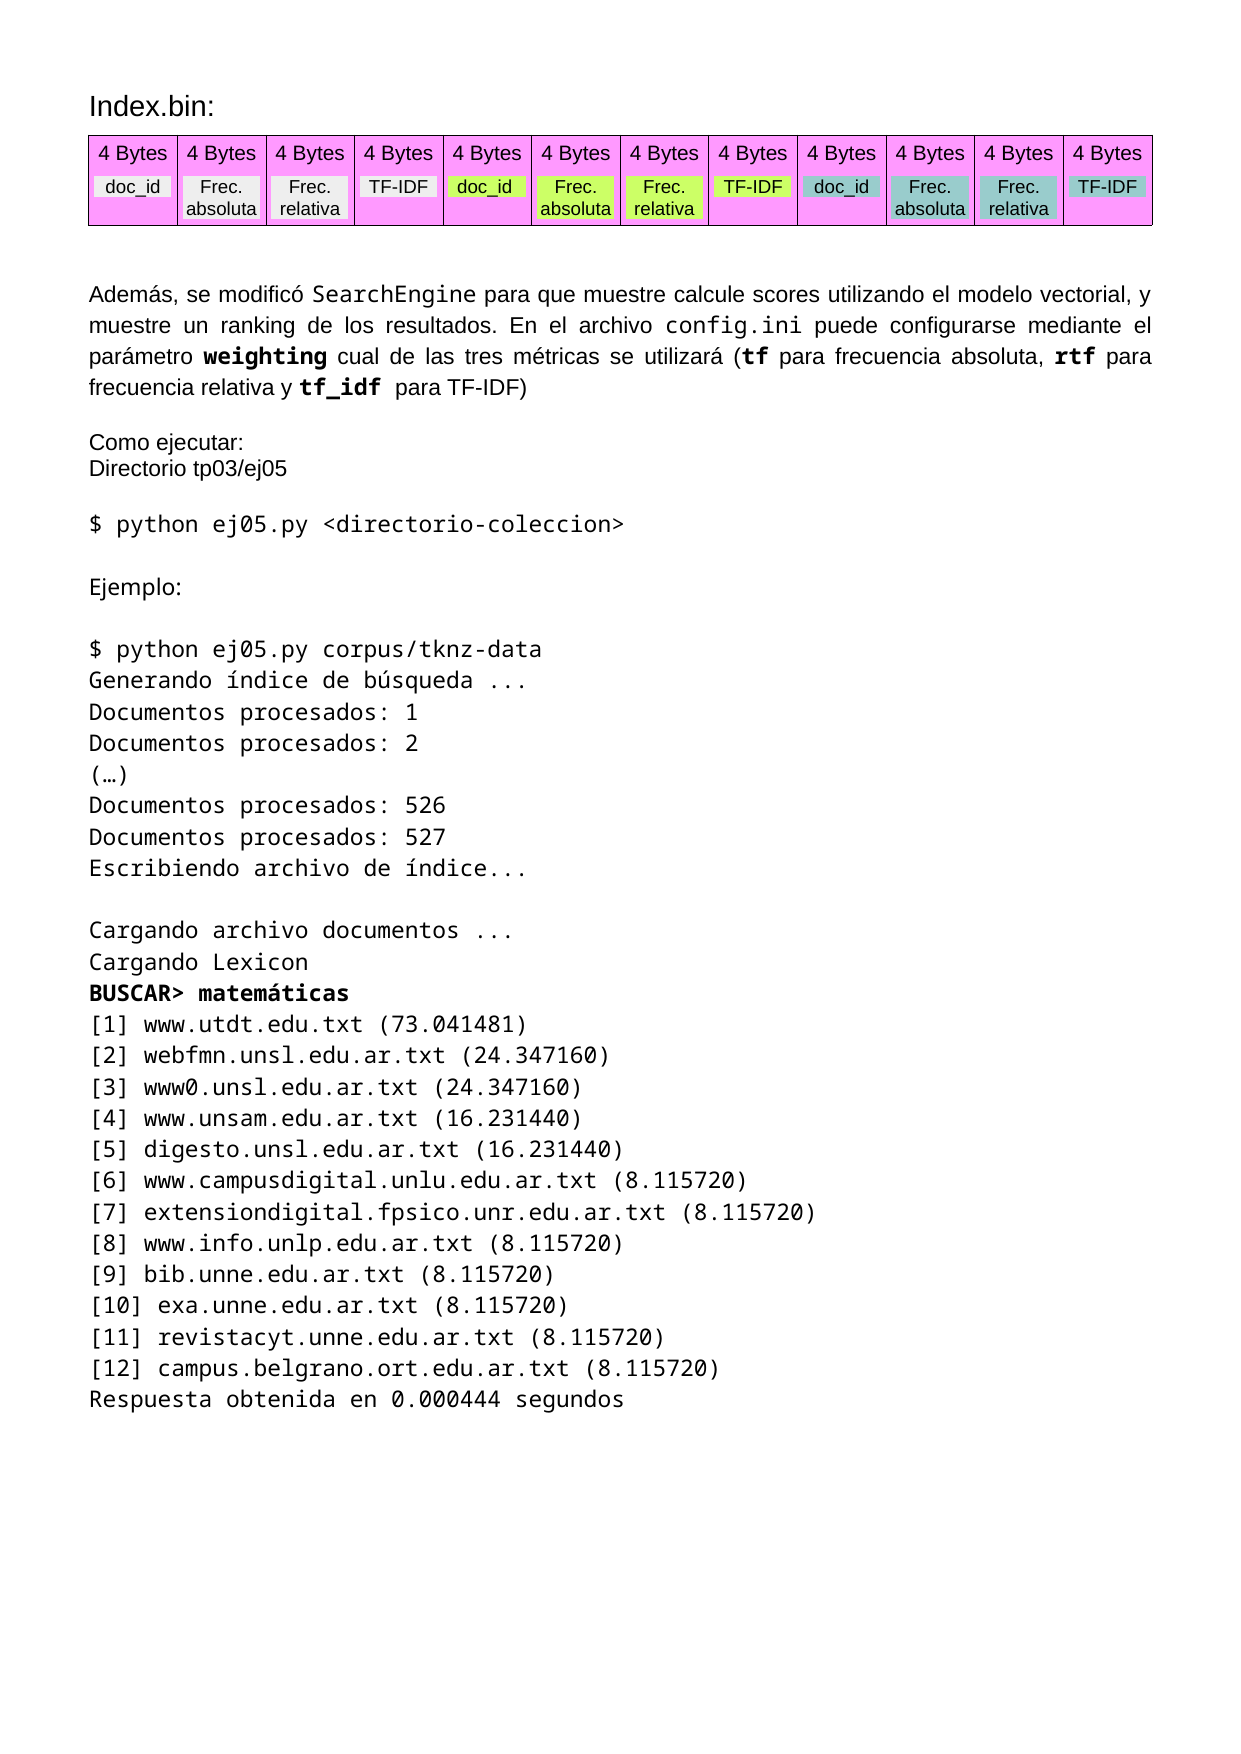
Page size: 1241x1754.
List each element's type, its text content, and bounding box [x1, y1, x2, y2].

table_header 4 Bytes [1064, 136, 1152, 170]
table_cell doc_id [798, 170, 886, 225]
text (…) [88, 758, 1152, 789]
text Además, se modificó SearchEngine para que muestre calcule scores utilizando el modelo vectorial, y muestre un ranking de los resultados. En el archivo config.ini puede configurarse mediante el parámetro weighting cual de las tres métricas se utilizará (tf para frecuencia absoluta, rtf para frecuencia relativa y tf_idf para TF-IDF) [88, 277, 1152, 402]
subtitle Index.bin: [88, 88, 1152, 122]
text BUSCAR> matemáticas [88, 977, 1152, 1008]
table_header 4 Bytes [621, 136, 708, 170]
text Documentos procesados: 1 [88, 695, 1152, 727]
table_cell Frec. relativa [975, 170, 1063, 225]
text [1] www.utdt.edu.txt (73.041481) [88, 1008, 1152, 1039]
text $ python ej05.py corpus/tknz-data [88, 633, 1152, 664]
text $ python ej05.py <directorio-coleccion> [88, 508, 1152, 539]
text Como ejecutar: [88, 429, 1152, 455]
text Cargando Lexicon [88, 945, 1152, 977]
text [11] revistacyt.unne.edu.ar.txt (8.115720) [88, 1320, 1152, 1352]
text Directorio tp03/ej05 [88, 455, 1152, 482]
table_cell Frec. absoluta [532, 170, 620, 225]
table_header 4 Bytes [709, 136, 797, 170]
table_cell TF-IDF [355, 170, 443, 225]
table_header 4 Bytes [444, 136, 531, 170]
text Cargando archivo documentos ... [88, 914, 1152, 945]
text [8] www.info.unlp.edu.ar.txt (8.115720) [88, 1227, 1152, 1258]
text Escribiendo archivo de índice... [88, 852, 1152, 883]
text [9] bib.unne.edu.ar.txt (8.115720) [88, 1258, 1152, 1289]
table_cell TF-IDF [709, 170, 797, 225]
text [3] www0.unsl.edu.ar.txt (24.347160) [88, 1070, 1152, 1102]
text [5] digesto.unsl.edu.ar.txt (16.231440) [88, 1133, 1152, 1164]
text Documentos procesados: 526 [88, 789, 1152, 820]
table_header 4 Bytes [887, 136, 974, 170]
table_header 4 Bytes [532, 136, 620, 170]
table_cell Frec. absoluta [887, 170, 974, 225]
text [7] extensiondigital.fpsico.unr.edu.ar.txt (8.115720) [88, 1195, 1152, 1227]
table_header 4 Bytes [975, 136, 1063, 170]
table_header 4 Bytes [89, 136, 177, 170]
text [12] campus.belgrano.ort.edu.ar.txt (8.115720) [88, 1352, 1152, 1383]
table_header 4 Bytes [355, 136, 443, 170]
text Generando índice de búsqueda ... [88, 664, 1152, 695]
table_cell doc_id [444, 170, 531, 225]
table_header 4 Bytes [267, 136, 354, 170]
text Ejemplo: [88, 570, 1152, 602]
table_cell Frec. relativa [621, 170, 708, 225]
text [10] exa.unne.edu.ar.txt (8.115720) [88, 1289, 1152, 1320]
text Respuesta obtenida en 0.000444 segundos [88, 1383, 1152, 1414]
table_cell Frec. absoluta [178, 170, 266, 225]
text [6] www.campusdigital.unlu.edu.ar.txt (8.115720) [88, 1164, 1152, 1195]
table_header 4 Bytes [798, 136, 886, 170]
table_cell Frec. relativa [267, 170, 354, 225]
text Documentos procesados: 2 [88, 727, 1152, 758]
table_header 4 Bytes [178, 136, 266, 170]
text [2] webfmn.unsl.edu.ar.txt (24.347160) [88, 1039, 1152, 1070]
table_cell doc_id [89, 170, 177, 225]
text Documentos procesados: 527 [88, 820, 1152, 852]
text [4] www.unsam.edu.ar.txt (16.231440) [88, 1102, 1152, 1133]
table_cell TF-IDF [1064, 170, 1152, 225]
